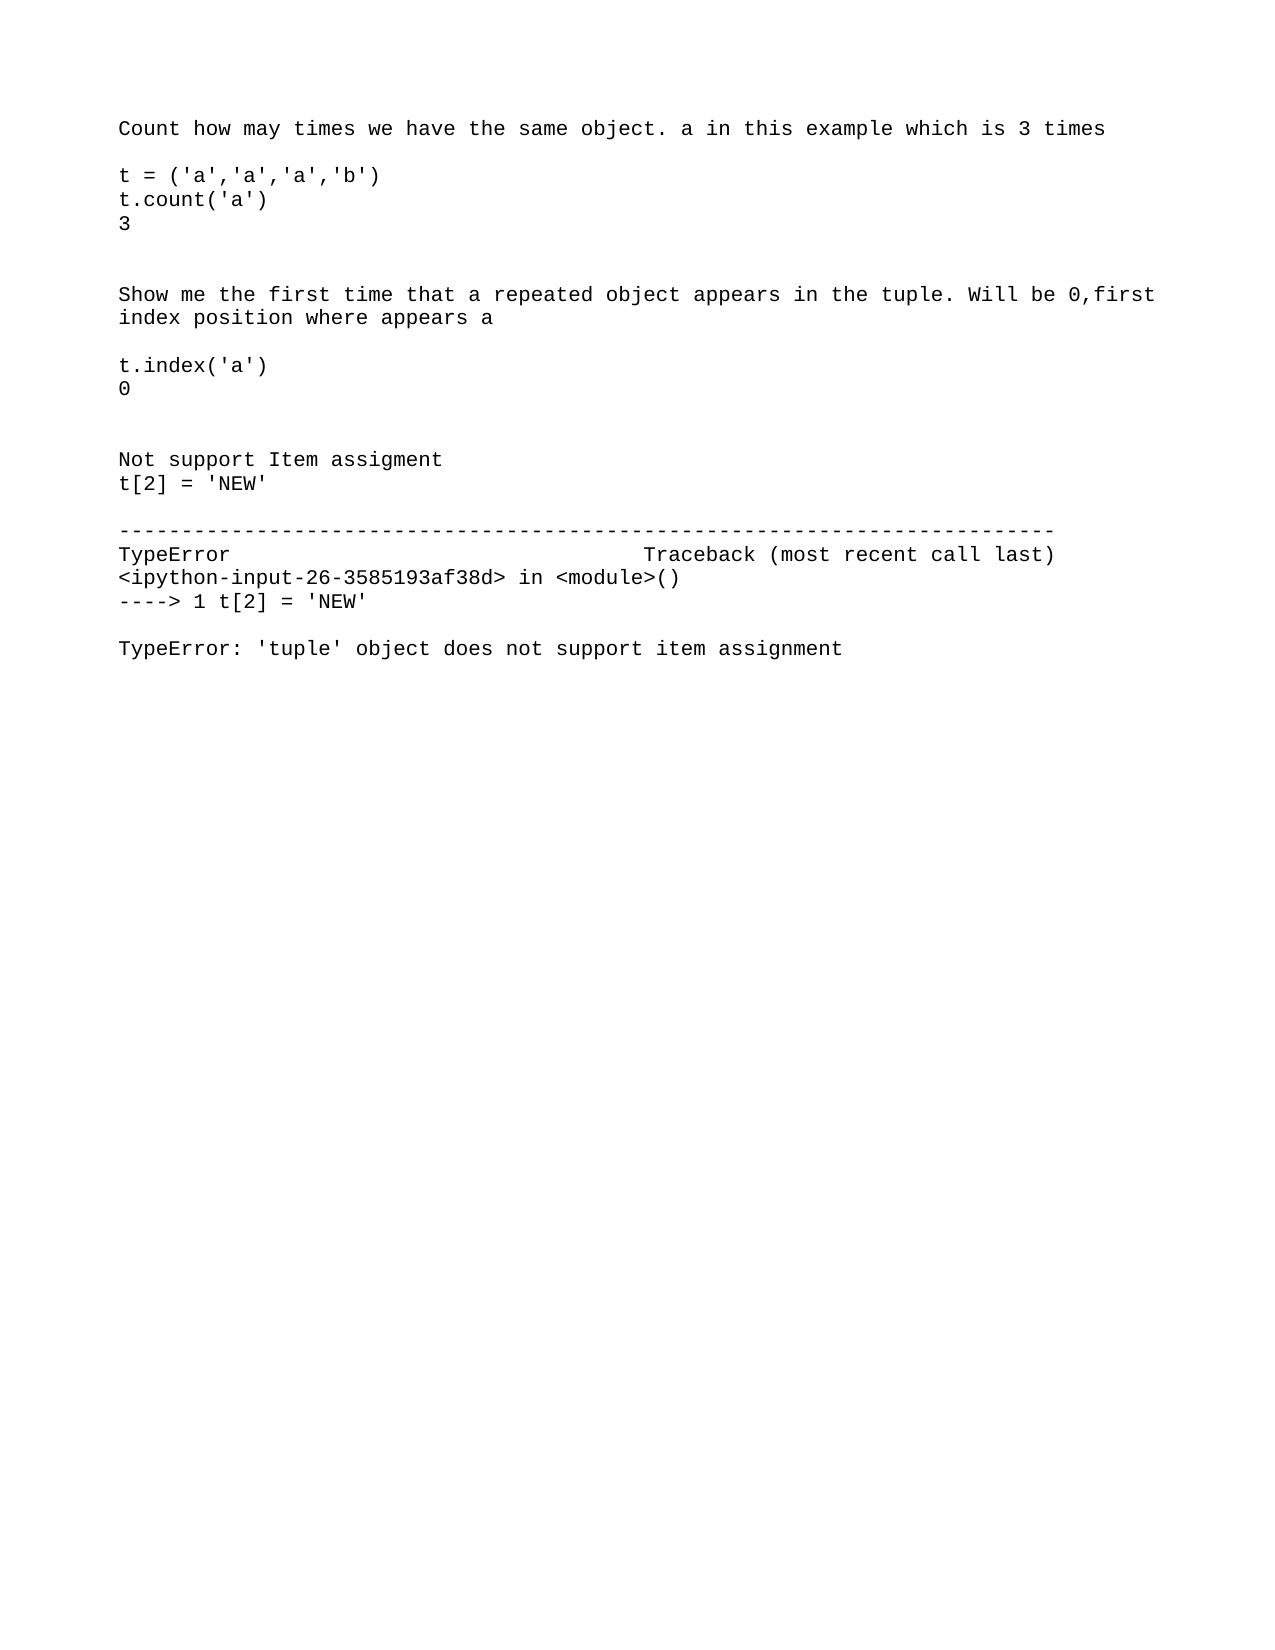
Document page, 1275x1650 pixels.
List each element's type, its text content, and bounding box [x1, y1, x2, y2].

text TypeError Traceback (most recent call last) [118, 544, 1157, 567]
text Show me the first time that a repeated object appears in the tuple. Will be 0,first index position where appears a [118, 284, 1157, 331]
text t = ('a','a','a','b') [118, 165, 1157, 189]
text --------------------------------------------------------------------------- [118, 520, 1157, 544]
text t.count('a') [118, 189, 1157, 213]
text t.index('a') [118, 354, 1157, 378]
text TypeError: 'tuple' object does not support item assignment [118, 638, 1157, 662]
text Count how may times we have the same object. a in this example which is 3 times [118, 118, 1157, 142]
text 3 [118, 213, 1157, 236]
text 0 [118, 378, 1157, 402]
text ----> 1 t[2] = 'NEW' [118, 591, 1157, 615]
text <ipython-input-26-3585193af38d> in <module>() [118, 567, 1157, 591]
text t[2] = 'NEW' [118, 473, 1157, 496]
text Not support Item assigment [118, 449, 1157, 473]
